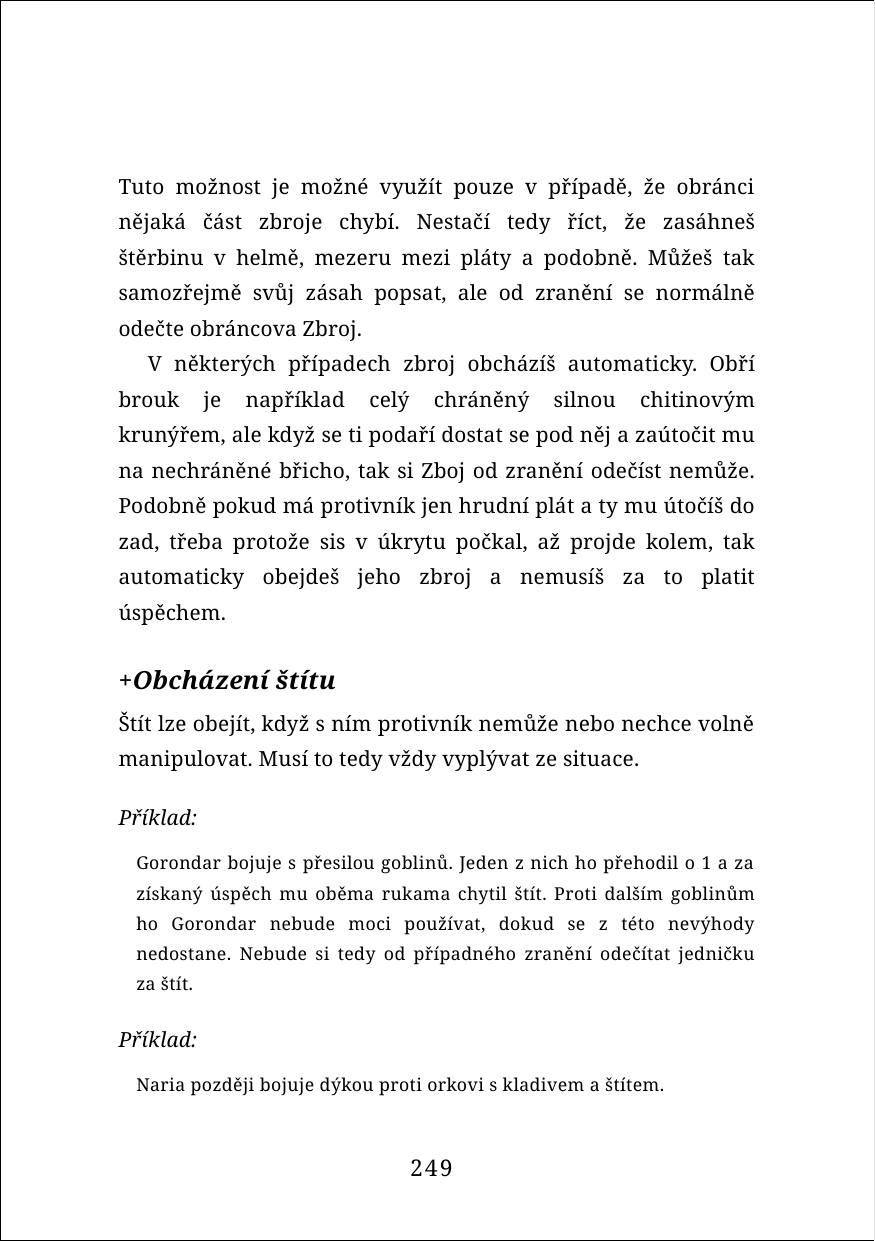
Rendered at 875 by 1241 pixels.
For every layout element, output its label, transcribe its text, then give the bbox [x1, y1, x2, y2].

text Naria později bojuje dýkou proti orkovi s kladivem a štítem. [136, 1073, 756, 1097]
text Příklad: [118, 1026, 756, 1054]
text Gorondar bojuje s přesilou goblinů. Jeden z nich ho přehodil o 1 a za získaný úspěch mu oběma rukama chytil štít. Proti dalším goblinům ho Gorondar nebude moci používat, dokud se z této nevýhody nedostane. Nebude si tedy od případného zranění odečítat jedničku za štít. [136, 851, 756, 996]
subtitle +Obcházení štítu [118, 663, 756, 697]
text Příklad: [118, 803, 756, 832]
text Štít lze obejít, když s ním protivník nemůže nebo nechce volně manipulovat. Musí to tedy vždy vyplývat ze situace. [118, 709, 756, 773]
text Tuto možnost je možné využít pouze v případě, že obránci nějaká část zbroje chybí. Nestačí tedy říct, že zasáhneš štěrbinu v helmě, mezeru mezi pláty a podobně. Můžeš tak samozřejmě svůj zásah popsat, ale od zranění se normálně odečte obráncova Zbroj. V některých případech zbroj obcházíš automaticky. Obří brouk je například celý chráněný silnou chitinovým krunýřem, ale když se ti podaří dostat se pod něj a zaútočit mu na nechráněné břicho, tak si Zboj od zranění odečíst nemůže. Podobně pokud má protivník jen hrudní plát a ty mu útočíš do zad, třeba protože sis v úkrytu počkal, až projde kolem, tak automaticky obejdeš jeho zbroj a nemusíš za to platit úspěchem. [118, 172, 756, 626]
